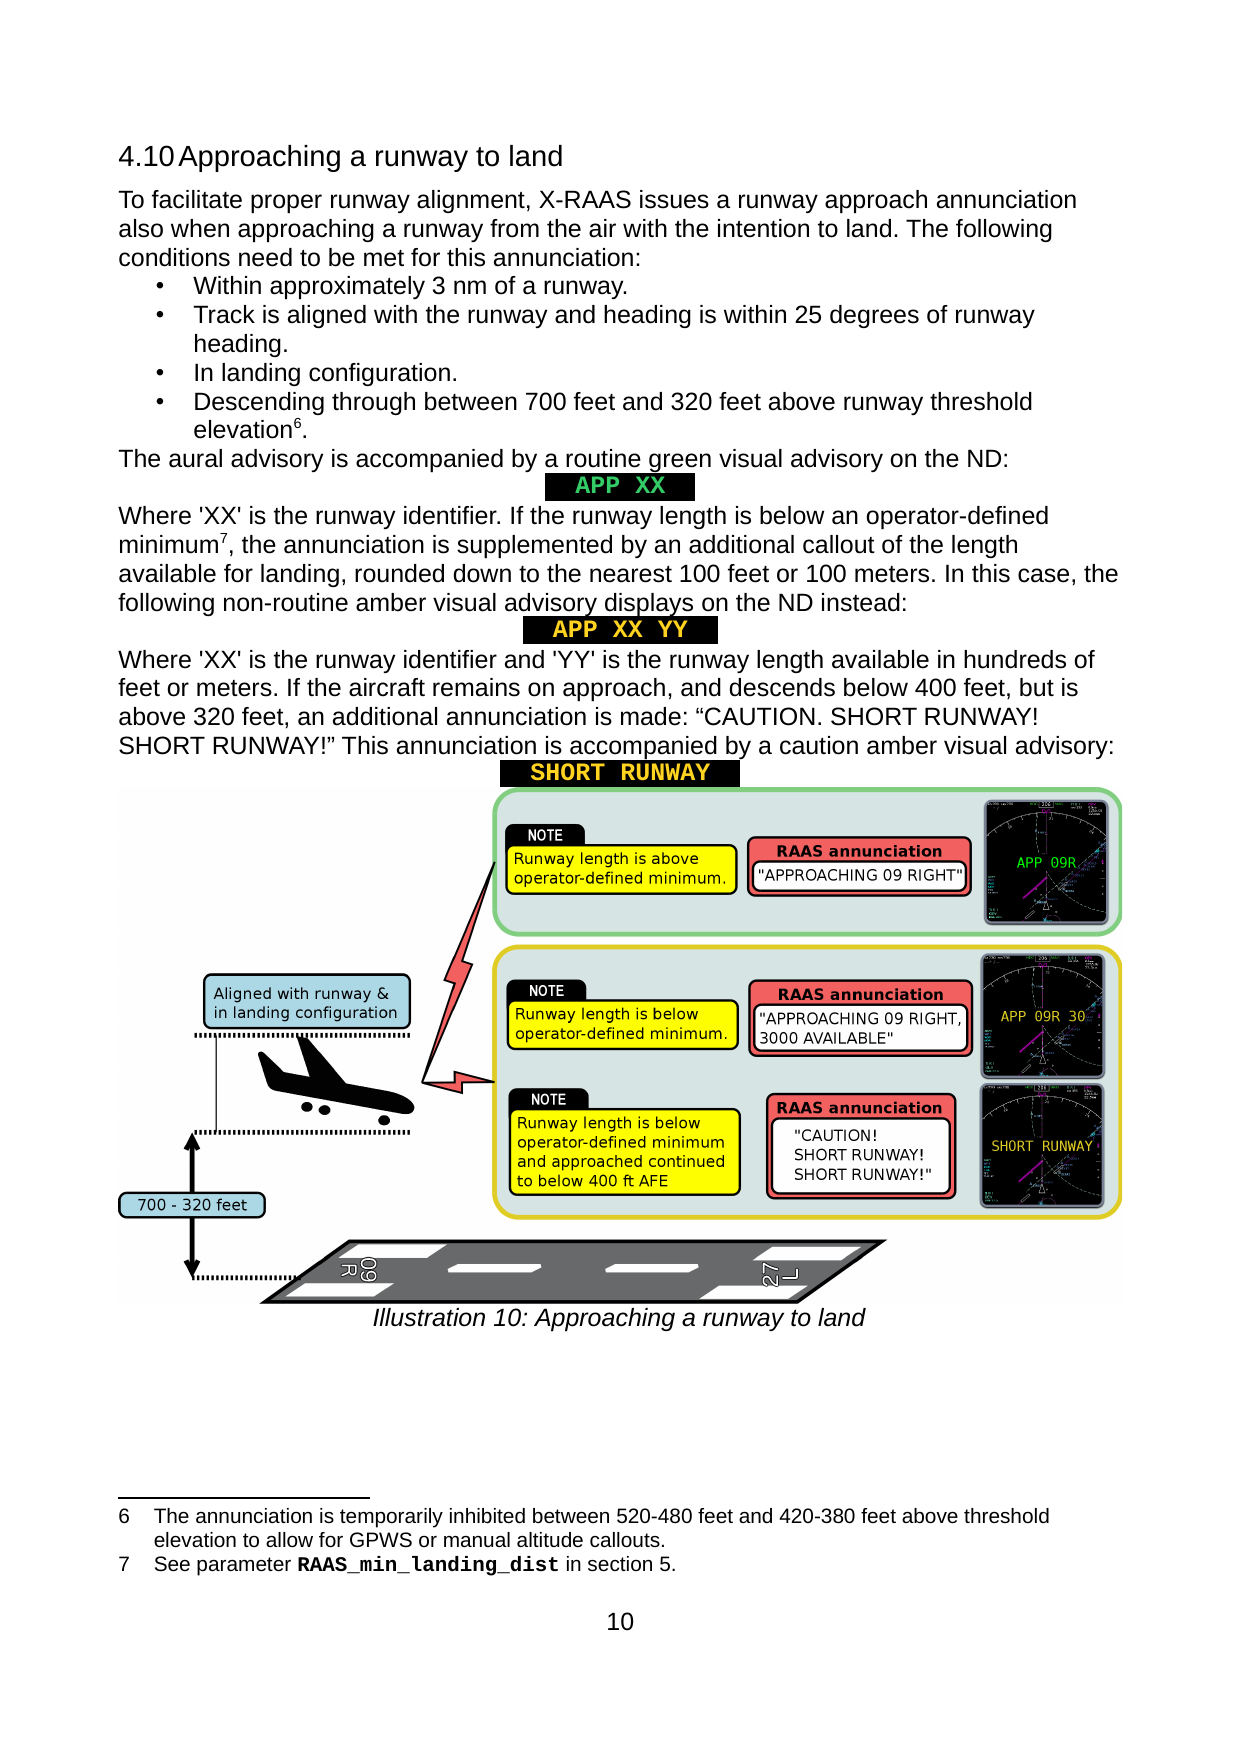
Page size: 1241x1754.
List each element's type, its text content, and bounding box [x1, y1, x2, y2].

text APP XX YY [118, 616, 1122, 644]
subtitle Approaching a runway to land [118, 139, 1122, 172]
text APP XX [118, 473, 1122, 501]
list Track is aligned with the runway and heading is within 25 degrees of runway heading. [156, 300, 1122, 358]
text To facilitate proper runway alignment, X-RAAS issues a runway approach annunciation also when approaching a runway from the air with the intention to land. The following conditions need to be met for this annunciation: [118, 185, 1122, 271]
text See parameter RAAS_min_landing_dist in section 5. [118, 1552, 1122, 1578]
text Where 'XX' is the runway identifier. If the runway length is below an operator-defined minimum, the annunciation is supplemented by an additional callout of the length available for landing, rounded down to the nearest 100 feet or 100 meters. In this case, the following non-routine amber visual advisory displays on the ND instead: [118, 501, 1122, 616]
text SHORT RUNWAY [118, 759, 1122, 787]
text Illustration 10: Approaching a runway to land [118, 1304, 1122, 1332]
text The aural advisory is accompanied by a routine green visual advisory on the ND: [118, 444, 1122, 473]
text Where 'XX' is the runway identifier and 'YY' is the runway length available in hundreds of feet or meters. If the aircraft remains on approach, and descends below 400 feet, but is above 320 feet, an additional annunciation is made: “CAUTION. SHORT RUNWAY! SHORT RUNWAY!” This annunciation is accompanied by a caution amber visual advisory: [118, 644, 1122, 759]
list Within approximately 3 nm of a runway. [156, 271, 1122, 300]
list Descending through between 700 feet and 320 feet above runway threshold elevation. [156, 387, 1122, 444]
list In landing configuration. [156, 358, 1122, 387]
picture [118, 787, 1123, 1304]
list The annunciation is temporarily inhibited between 520-480 feet and 420-380 feet above threshold elevation to allow for GPWS or manual altitude callouts. [118, 1504, 1122, 1552]
